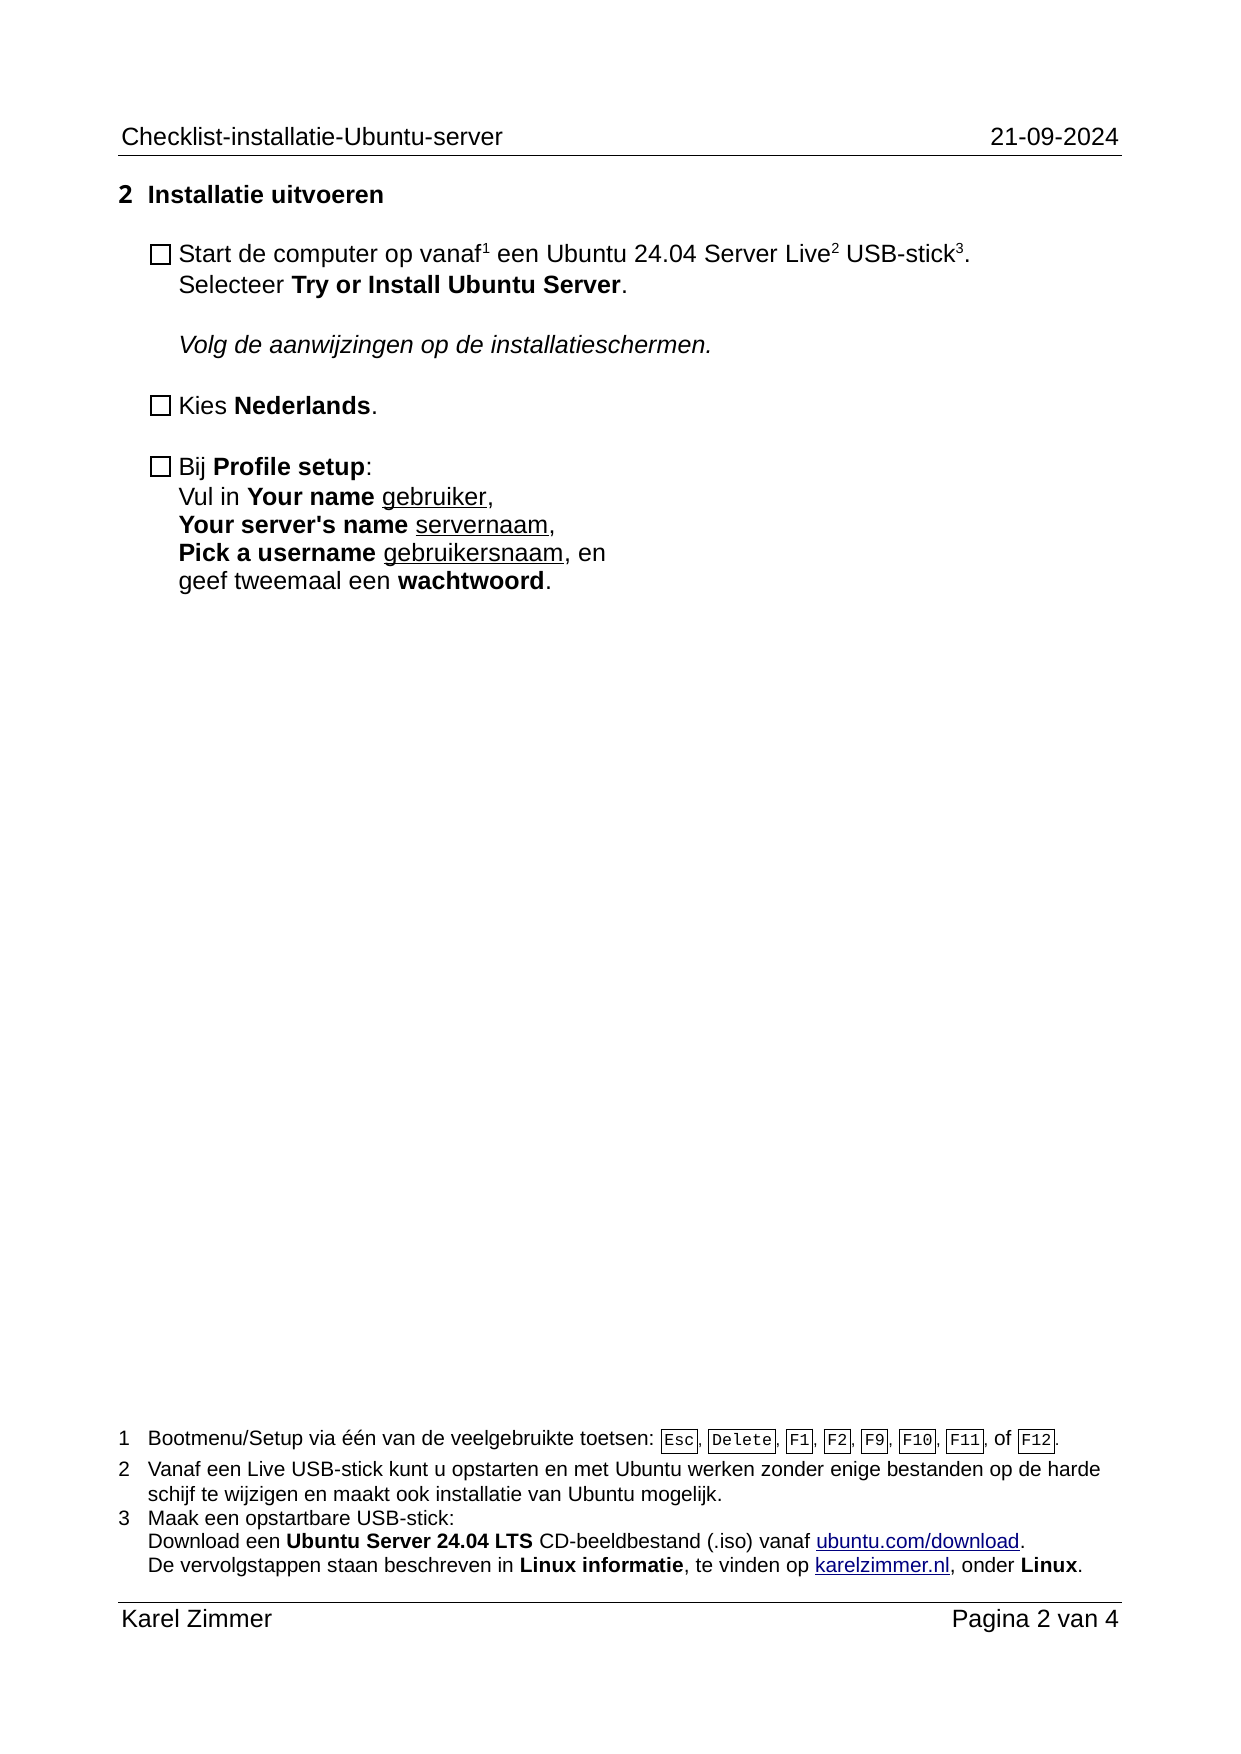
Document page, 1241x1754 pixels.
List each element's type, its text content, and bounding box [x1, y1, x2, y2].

table_cell [142, 482, 177, 596]
table_header [142, 239, 177, 269]
table_header Start de computer op vanaf een Ubuntu 24.04 Server Live USB-stick. [177, 239, 1122, 269]
table_cell [118, 451, 142, 482]
table_cell [142, 451, 177, 482]
table_cell [118, 300, 142, 330]
table_cell [142, 421, 177, 451]
table_cell [118, 330, 142, 360]
table_cell [142, 300, 177, 330]
table_cell [177, 421, 1122, 451]
table_cell [118, 482, 142, 596]
table_cell [118, 269, 142, 300]
table_cell [142, 391, 177, 421]
table_header [118, 239, 142, 269]
table_cell [177, 360, 1122, 391]
table_cell [118, 421, 142, 451]
table_cell Selecteer Try or Install Ubuntu Server. [177, 269, 1122, 300]
list Installatie uitvoeren [118, 177, 1122, 211]
table_cell Kies Nederlands. [177, 391, 1122, 421]
table_cell [142, 360, 177, 391]
table_cell [118, 391, 142, 421]
table_cell [142, 330, 177, 360]
table_cell [118, 360, 142, 391]
table_cell Volg de aanwijzingen op de installatieschermen. [177, 330, 1122, 360]
table_cell Bij Profile setup: [177, 451, 1122, 482]
table_cell Vul in Your name gebruiker, Your server's name servernaam, Pick a username gebruikersnaam, en geef tweemaal een wachtwoord. [177, 482, 1122, 596]
table_cell [177, 300, 1122, 330]
table_cell [142, 269, 177, 300]
